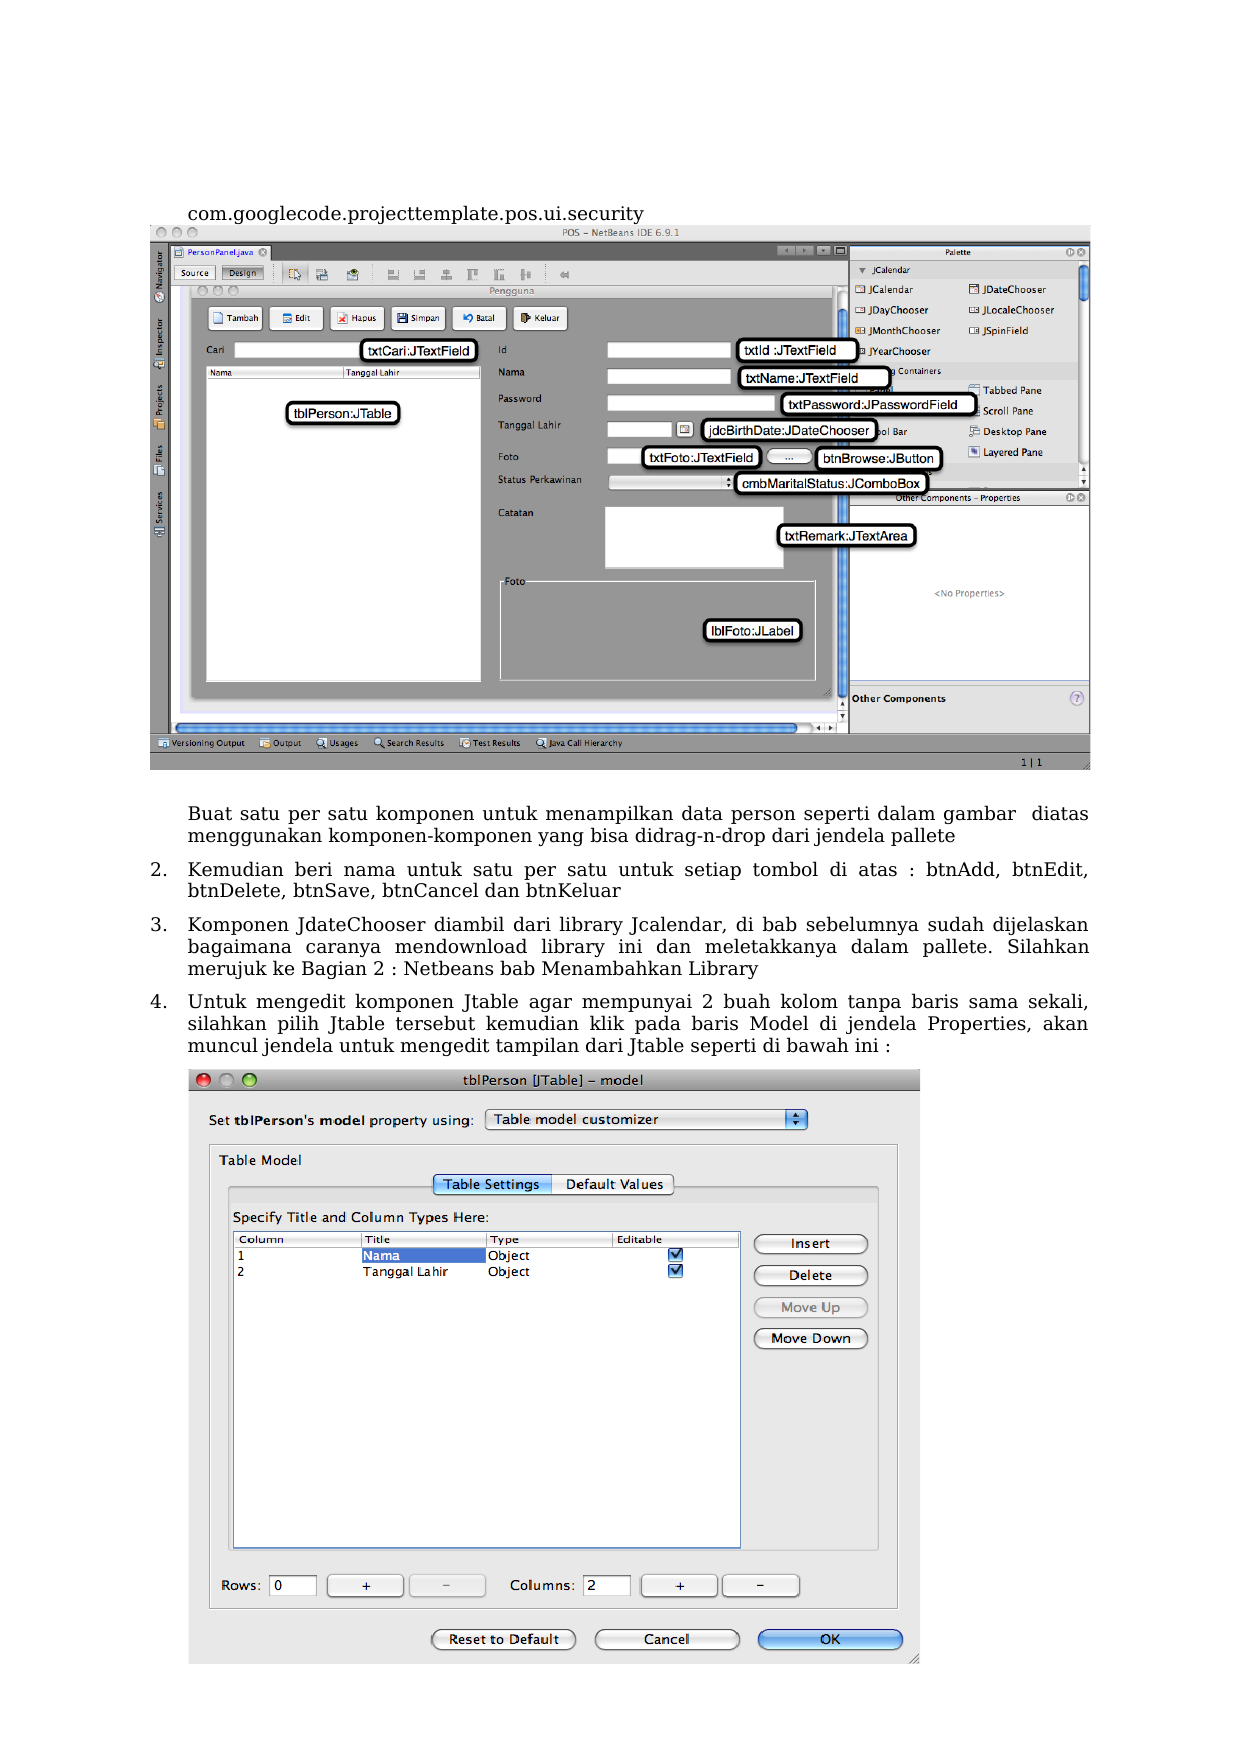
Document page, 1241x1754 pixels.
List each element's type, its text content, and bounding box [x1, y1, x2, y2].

list Kemudian beri nama untuk satu per satu untuk setiap tombol di atas : btnAdd, btnEdit, btnDelete, btnSave, btnCancel dan btnKeluar [150, 858, 1091, 902]
list Buat satu per satu komponen untuk menampilkan data person seperti dalam gambar diatas menggunakan komponen-komponen yang bisa didrag-n-drop dari jendela pallete [150, 803, 1091, 847]
picture [188, 1069, 921, 1664]
list Untuk mengedit komponen Jtable agar mempunyai 2 buah kolom tanpa baris sama sekali, silahkan pilih Jtable tersebut kemudian klik pada baris Model di jendela Properties, akan muncul jendela untuk mengedit tampilan dari Jtable seperti di bawah ini : [150, 991, 1091, 1057]
list Komponen JdateChooser diambil dari library Jcalendar, di bab sebelumnya sudah dijelaskan bagaimana caranya mendownload library ini dan meletakkanya dalam pallete. Silahkan merujuk ke Bagian 2 : Netbeans bab Menambahkan Library [150, 914, 1091, 980]
picture [150, 225, 1091, 770]
list com.googlecode.projecttemplate.pos.ui.security [150, 203, 1091, 225]
